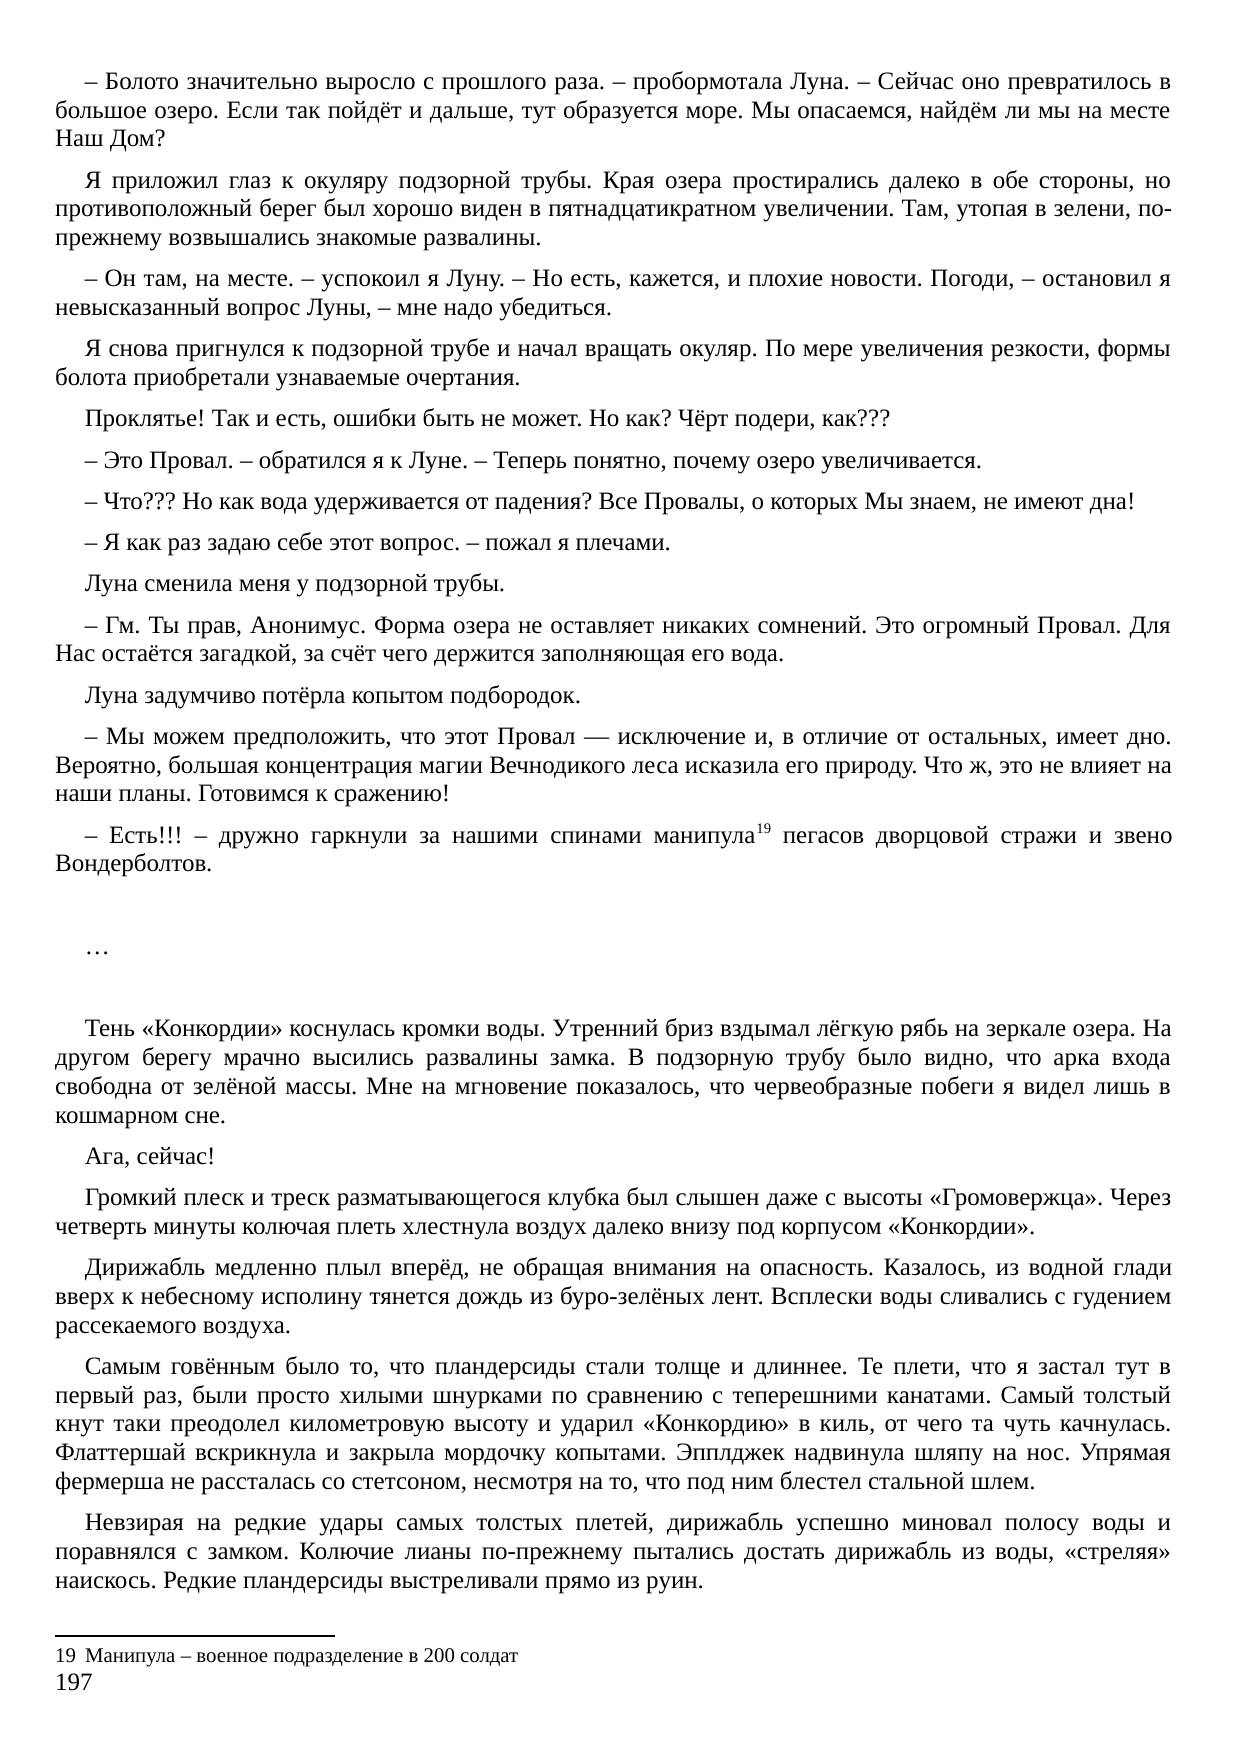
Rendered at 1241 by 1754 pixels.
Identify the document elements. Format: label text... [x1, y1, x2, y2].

text Манипула – военное подразделение в 200 солдат [55, 1642, 1173, 1667]
text Я снова пригнулся к подзорной трубе и начал вращать окуляр. По мере увеличения резкости, формы болота приобретали узнаваемые очертания. [55, 333, 1173, 391]
text – Гм. Ты прав, Анонимус. Форма озера не оставляет никаких сомнений. Это огромный Провал. Для Нас остаётся загадкой, за счёт чего держится заполняющая его вода. [55, 610, 1173, 667]
text Громкий плеск и треск разматывающегося клубка был слышен даже с высоты «Громовержца». Через четверть минуты колючая плеть хлестнула воздух далеко внизу под корпусом «Конкордии». [55, 1182, 1173, 1240]
text – Болото значительно выросло с прошлого раза. – пробормотала Луна. – Сейчас оно превратилось в большое озеро. Если так пойдёт и дальше, тут образуется море. Мы опасаемся, найдём ли мы на месте Наш Дом? [55, 66, 1173, 152]
text Тень «Конкордии» коснулась кромки воды. Утренний бриз вздымал лёгкую рябь на зеркале озера. На другом берегу мрачно высились развалины замка. В подзорную трубу было видно, что арка входа свободна от зелёной массы. Мне на мгновение показалось, что червеобразные побеги я видел лишь в кошмарном сне. [55, 1013, 1173, 1128]
text Луна сменила меня у подзорной трубы. [55, 568, 1173, 597]
text – Что??? Но как вода удерживается от падения? Все Провалы, о которых Мы знаем, не имеют дна! [55, 486, 1173, 515]
text Ага, сейчас! [55, 1141, 1173, 1170]
text Дирижабль медленно плыл вперёд, не обращая внимания на опасность. Казалось, из водной глади вверх к небесному исполину тянется дождь из буро-зелёных лент. Всплески воды сливались с гудением рассекаемого воздуха. [55, 1252, 1173, 1338]
text – Он там, на месте. – успокоил я Луну. – Но есть, кажется, и плохие новости. Погоди, – остановил я невысказанный вопрос Луны, – мне надо убедиться. [55, 263, 1173, 321]
text – Я как раз задаю себе этот вопрос. – пожал я плечами. [55, 527, 1173, 556]
text Проклятье! Так и есть, ошибки быть не может. Но как? Чёрт подери, как??? [55, 403, 1173, 432]
text Луна задумчиво потёрла копытом подбородок. [55, 680, 1173, 708]
text … [55, 931, 1173, 960]
text Самым говённым было то, что пландерсиды стали толще и длиннее. Те плети, что я застал тут в первый раз, были просто хилыми шнурками по сравнению с теперешними канатами. Самый толстый кнут таки преодолел километровую высоту и ударил «Конкордию» в киль, от чего та чуть качнулась. Флаттершай вскрикнула и закрыла мордочку копытами. Эпплджек надвинула шляпу на нос. Упрямая фермерша не рассталась со стетсоном, несмотря на то, что под ним блестел стальной шлем. [55, 1351, 1173, 1495]
text – Это Провал. – обратился я к Луне. – Теперь понятно, почему озеро увеличивается. [55, 445, 1173, 473]
text Я приложил глаз к окуляру подзорной трубы. Края озера простирались далеко в обе стороны, но противоположный берег был хорошо виден в пятнадцатикратном увеличении. Там, утопая в зелени, по-прежнему возвышались знакомые развалины. [55, 165, 1173, 251]
text – Мы можем предположить, что этот Провал — исключение и, в отличие от остальных, имеет дно. Вероятно, большая концентрация магии Вечнодикого леса исказила его природу. Что ж, это не влияет на наши планы. Готовимся к сражению! [55, 721, 1173, 807]
text Невзирая на редкие удары самых толстых плетей, дирижабль успешно миновал полосу воды и поравнялся с замком. Колючие лианы по-прежнему пытались достать дирижабль из воды, «стреляя» наискось. Редкие пландерсиды выстреливали прямо из руин. [55, 1507, 1173, 1593]
text – Есть!!! – дружно гаркнули за нашими спинами манипула пегасов дворцовой стражи и звено Вондерболтов. [55, 820, 1173, 877]
